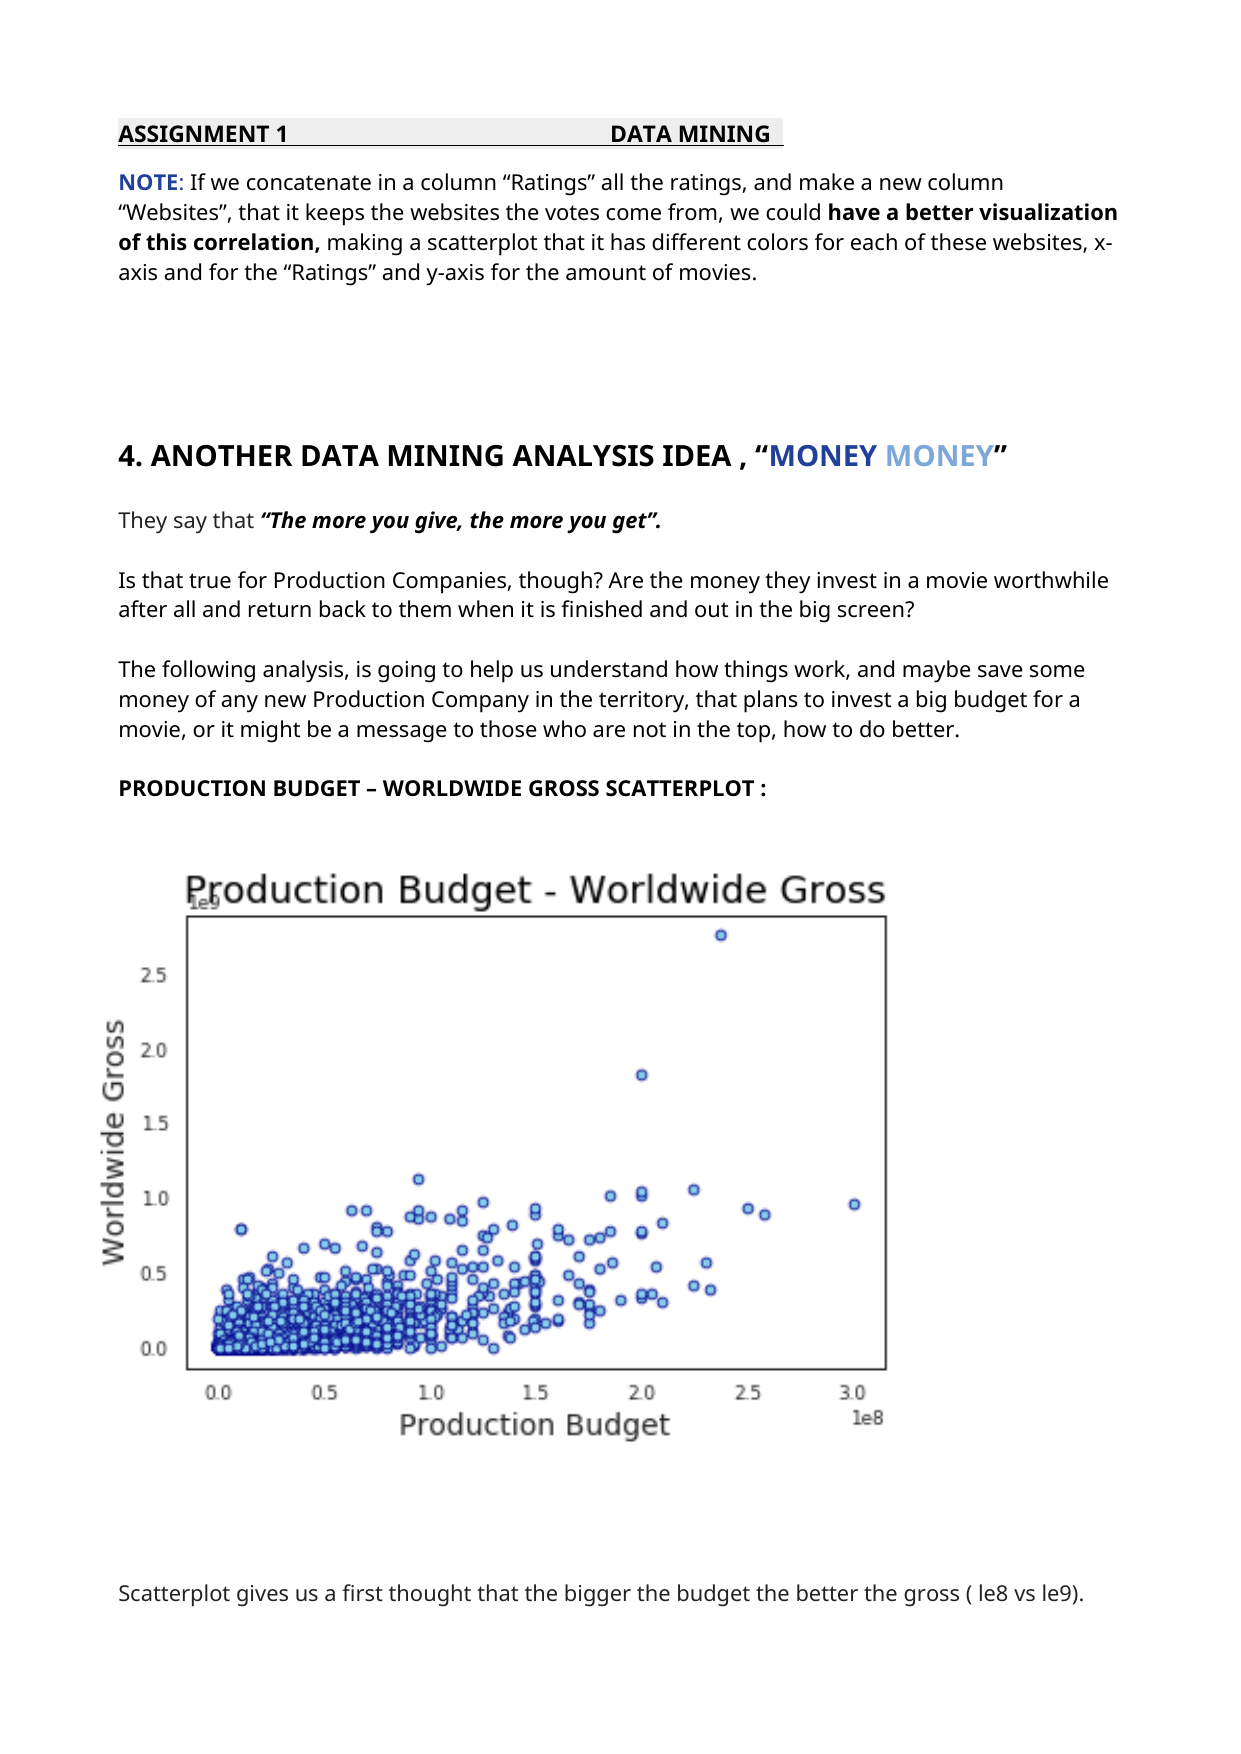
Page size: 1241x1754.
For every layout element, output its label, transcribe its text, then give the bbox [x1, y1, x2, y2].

text PRODUCTION BUDGET – WORLDWIDE GROSS SCATTERPLOT : [118, 773, 1122, 803]
picture [74, 843, 975, 1444]
text Is that true for Production Companies, though? Are the money they invest in a movie worthwhile after all and return back to them when it is finished and out in the big screen? [118, 564, 1122, 624]
text The following analysis, is going to help us understand how things work, and maybe save some money of any new Production Company in the territory, that plans to invest a big budget for a movie, or it might be a message to those who are not in the top, how to do better. [118, 654, 1122, 743]
text They say that “The more you give, the more you get”. [118, 505, 1122, 535]
text Scatterplot gives us a first thought that the bigger the budget the better the gross ( le8 vs le9). [118, 1577, 1122, 1607]
text NOTE: If we concatenate in a column “Ratings” all the ratings, and make a new column “Websites”, that it keeps the websites the votes come from, we could have a better visualization of this correlation, making a scatterplot that it has different colors for each of these websites, x-axis and for the “Ratings” and y-axis for the amount of movies. [118, 167, 1122, 287]
text 4. ANOTHER DATA MINING ANALYSIS IDEA , “MONEY MONEY” [118, 436, 1122, 475]
